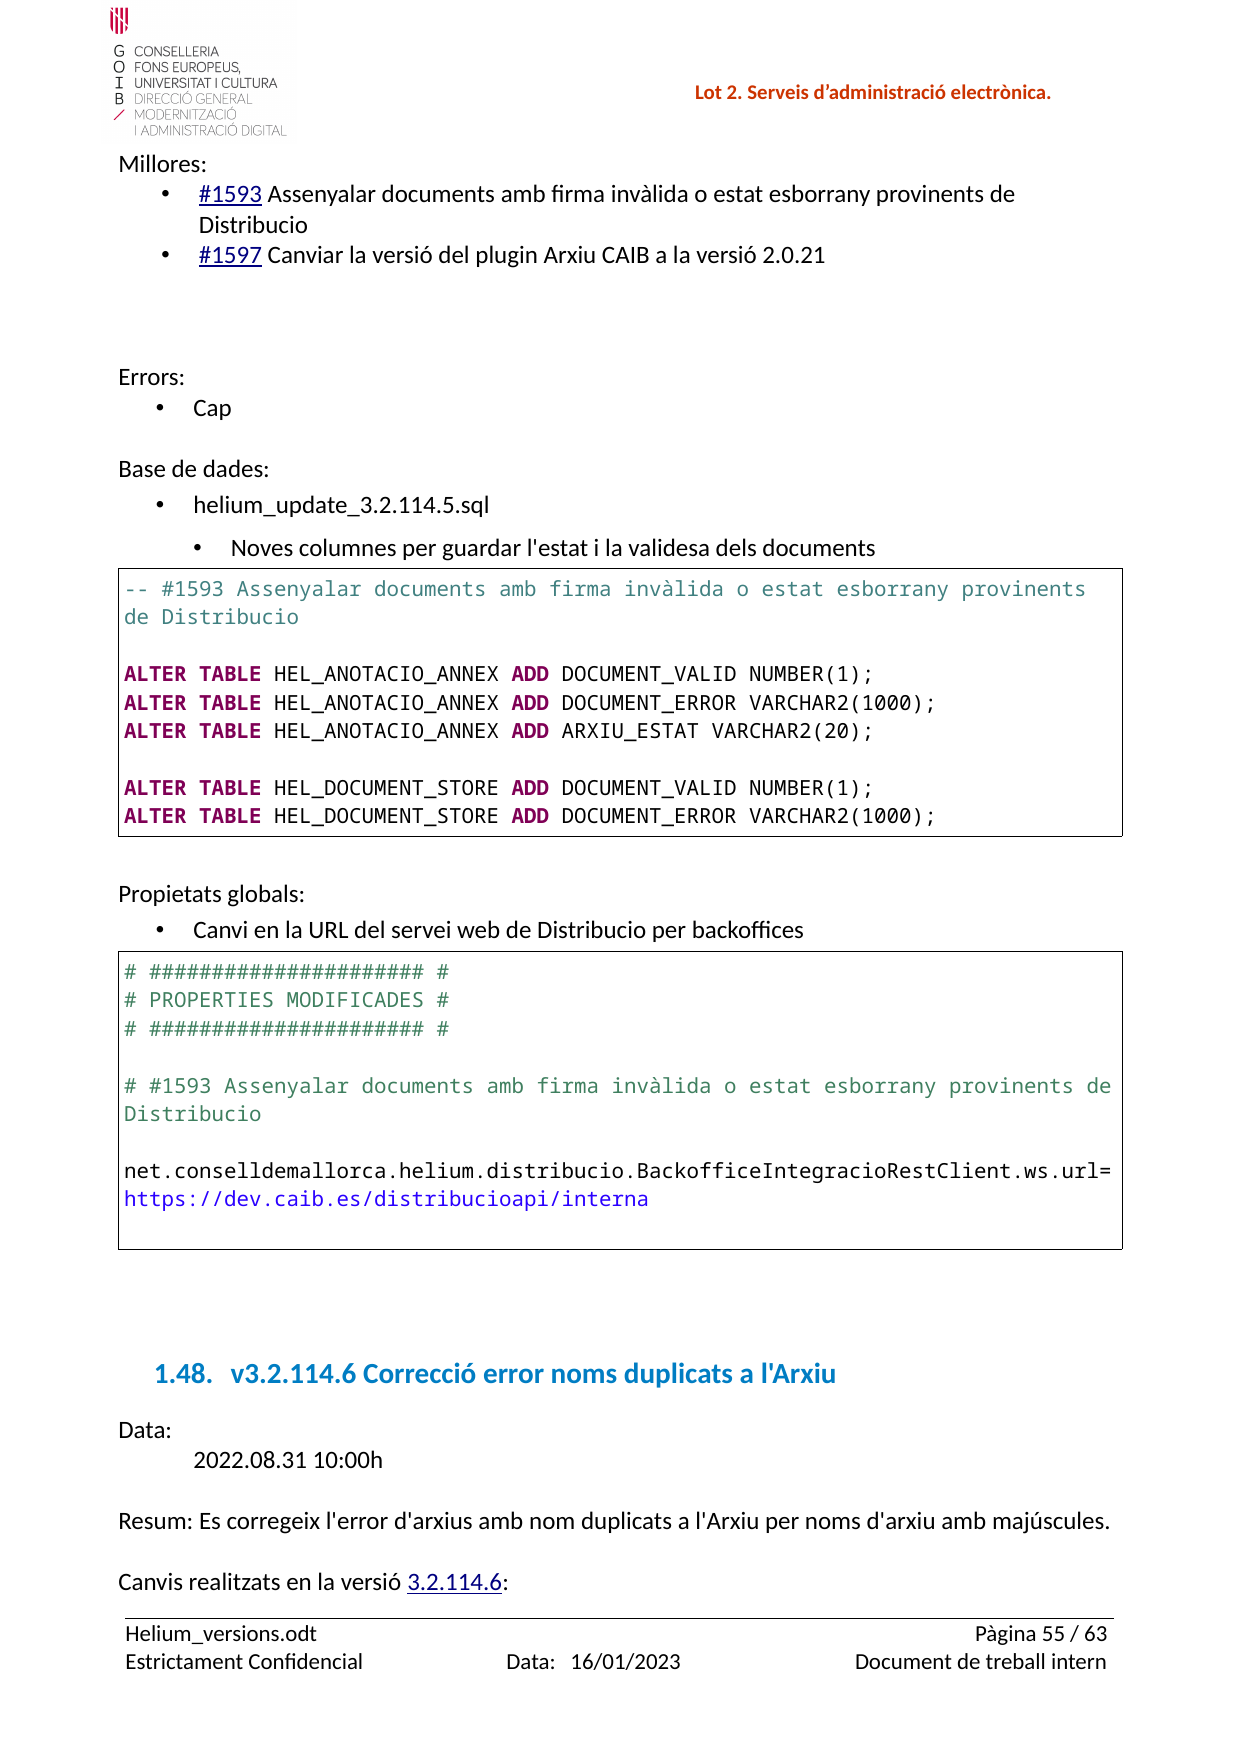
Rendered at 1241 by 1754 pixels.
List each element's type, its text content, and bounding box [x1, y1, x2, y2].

text Resum: Es corregeix l'error d'arxius amb nom duplicats a l'Arxiu per noms d'arxiu amb majúscules. [118, 1506, 1122, 1536]
text Errors: [118, 361, 1122, 392]
list #1593 Assenyalar documents amb firma invàlida o estat esborrany provinents de Distribucio [161, 178, 1122, 239]
picture [100, 0, 297, 144]
table_header # ###################### # # PROPERTIES MODIFICADES # # ###################### # # #1593 Assenyalar documents amb firma invàlida o estat esborrany provinents de Distribucio net.conselldemallorca.helium.distribucio.BackofficeIntegracioRestClient.ws.url=https://dev.caib.es/distribucioapi/interna [119, 952, 1122, 1249]
list Noves columnes per guardar l'estat i la validesa dels documents [193, 532, 1122, 562]
list Cap [156, 392, 1122, 422]
text Canvis realitzats en la versió 3.2.114.6: [118, 1567, 1122, 1597]
text Millores: [118, 148, 1122, 178]
list #1597 Canviar la versió del plugin Arxiu CAIB a la versió 2.0.21 [161, 239, 1122, 270]
text Propietats globals: [118, 878, 1122, 909]
table_header -- #1593 Assenyalar documents amb firma invàlida o estat esborrany provinents de Distribucio ALTER TABLE HEL_ANOTACIO_ANNEX ADD DOCUMENT_VALID NUMBER(1); ALTER TABLE HEL_ANOTACIO_ANNEX ADD DOCUMENT_ERROR VARCHAR2(1000); ALTER TABLE HEL_ANOTACIO_ANNEX ADD ARXIU_ESTAT VARCHAR2(20); ALTER TABLE HEL_DOCUMENT_STORE ADD DOCUMENT_VALID NUMBER(1); ALTER TABLE HEL_DOCUMENT_STORE ADD DOCUMENT_ERROR VARCHAR2(1000); [119, 569, 1122, 836]
list helium_update_3.2.114.5.sql [156, 489, 1122, 520]
text Data: [118, 1414, 1122, 1444]
subtitle v3.2.114.6 Correcció error noms duplicats a l'Arxiu [153, 1355, 1122, 1390]
list Canvi en la URL del servei web de Distribucio per backoffices [156, 915, 1122, 945]
text Base de dades: [118, 453, 1122, 483]
text 2022.08.31 10:00h [118, 1444, 1122, 1475]
